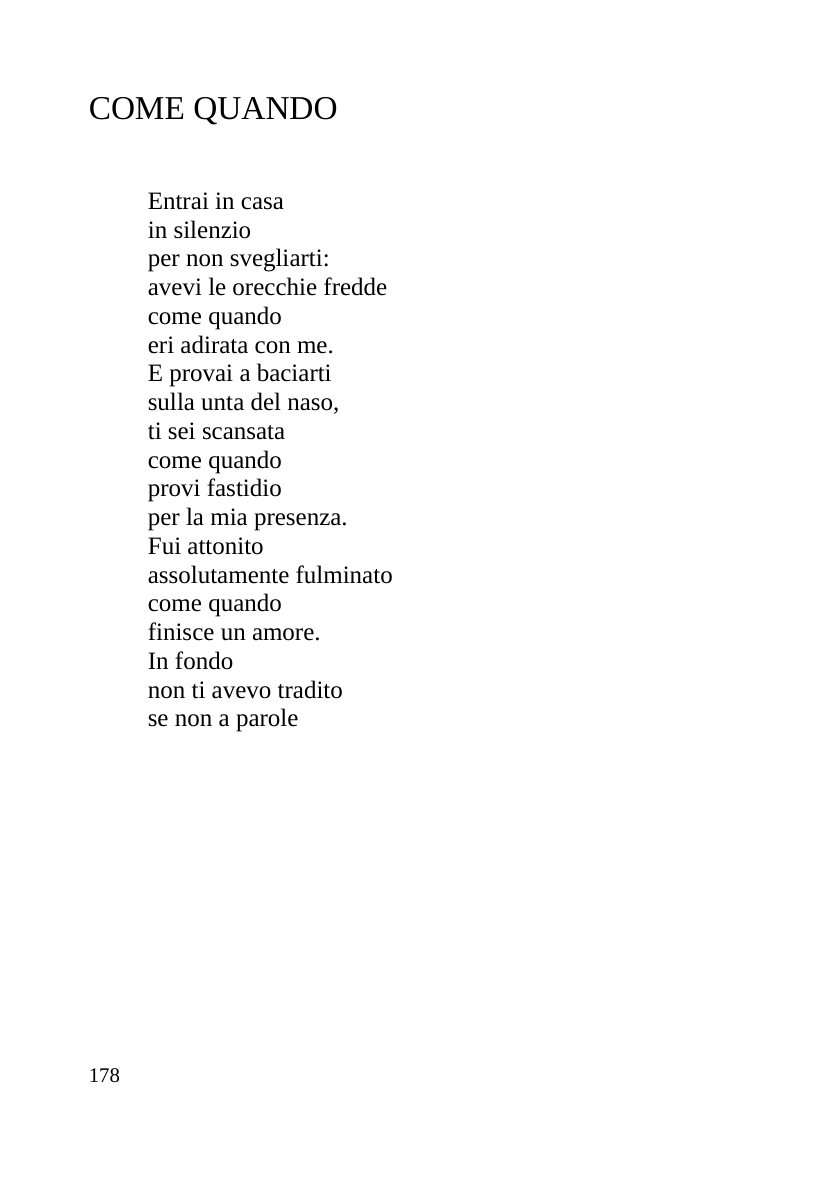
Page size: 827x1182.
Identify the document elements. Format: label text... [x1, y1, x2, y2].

text in silenzio [148, 215, 738, 243]
text eri adirata con me. [148, 330, 738, 358]
text assolutamente fulminato [148, 560, 738, 588]
text Entrai in casa [148, 186, 738, 215]
text E provai a baciarti [148, 358, 738, 387]
text come quando [148, 588, 738, 617]
text come quando [148, 301, 738, 330]
text per non svegliarti: [148, 243, 738, 272]
text Fui attonito [148, 531, 738, 560]
text come quando [148, 445, 738, 473]
text finisce un amore. [148, 617, 738, 646]
text ti sei scansata [148, 416, 738, 445]
text COME QUANDO [88, 88, 738, 127]
text provi fastidio [148, 473, 738, 502]
text non ti avevo tradito [148, 675, 738, 703]
text avevi le orecchie fredde [148, 272, 738, 301]
text In fondo [148, 646, 738, 675]
text per la mia presenza. [148, 502, 738, 531]
text sulla unta del naso, [148, 387, 738, 416]
text se non a parole [148, 703, 738, 732]
